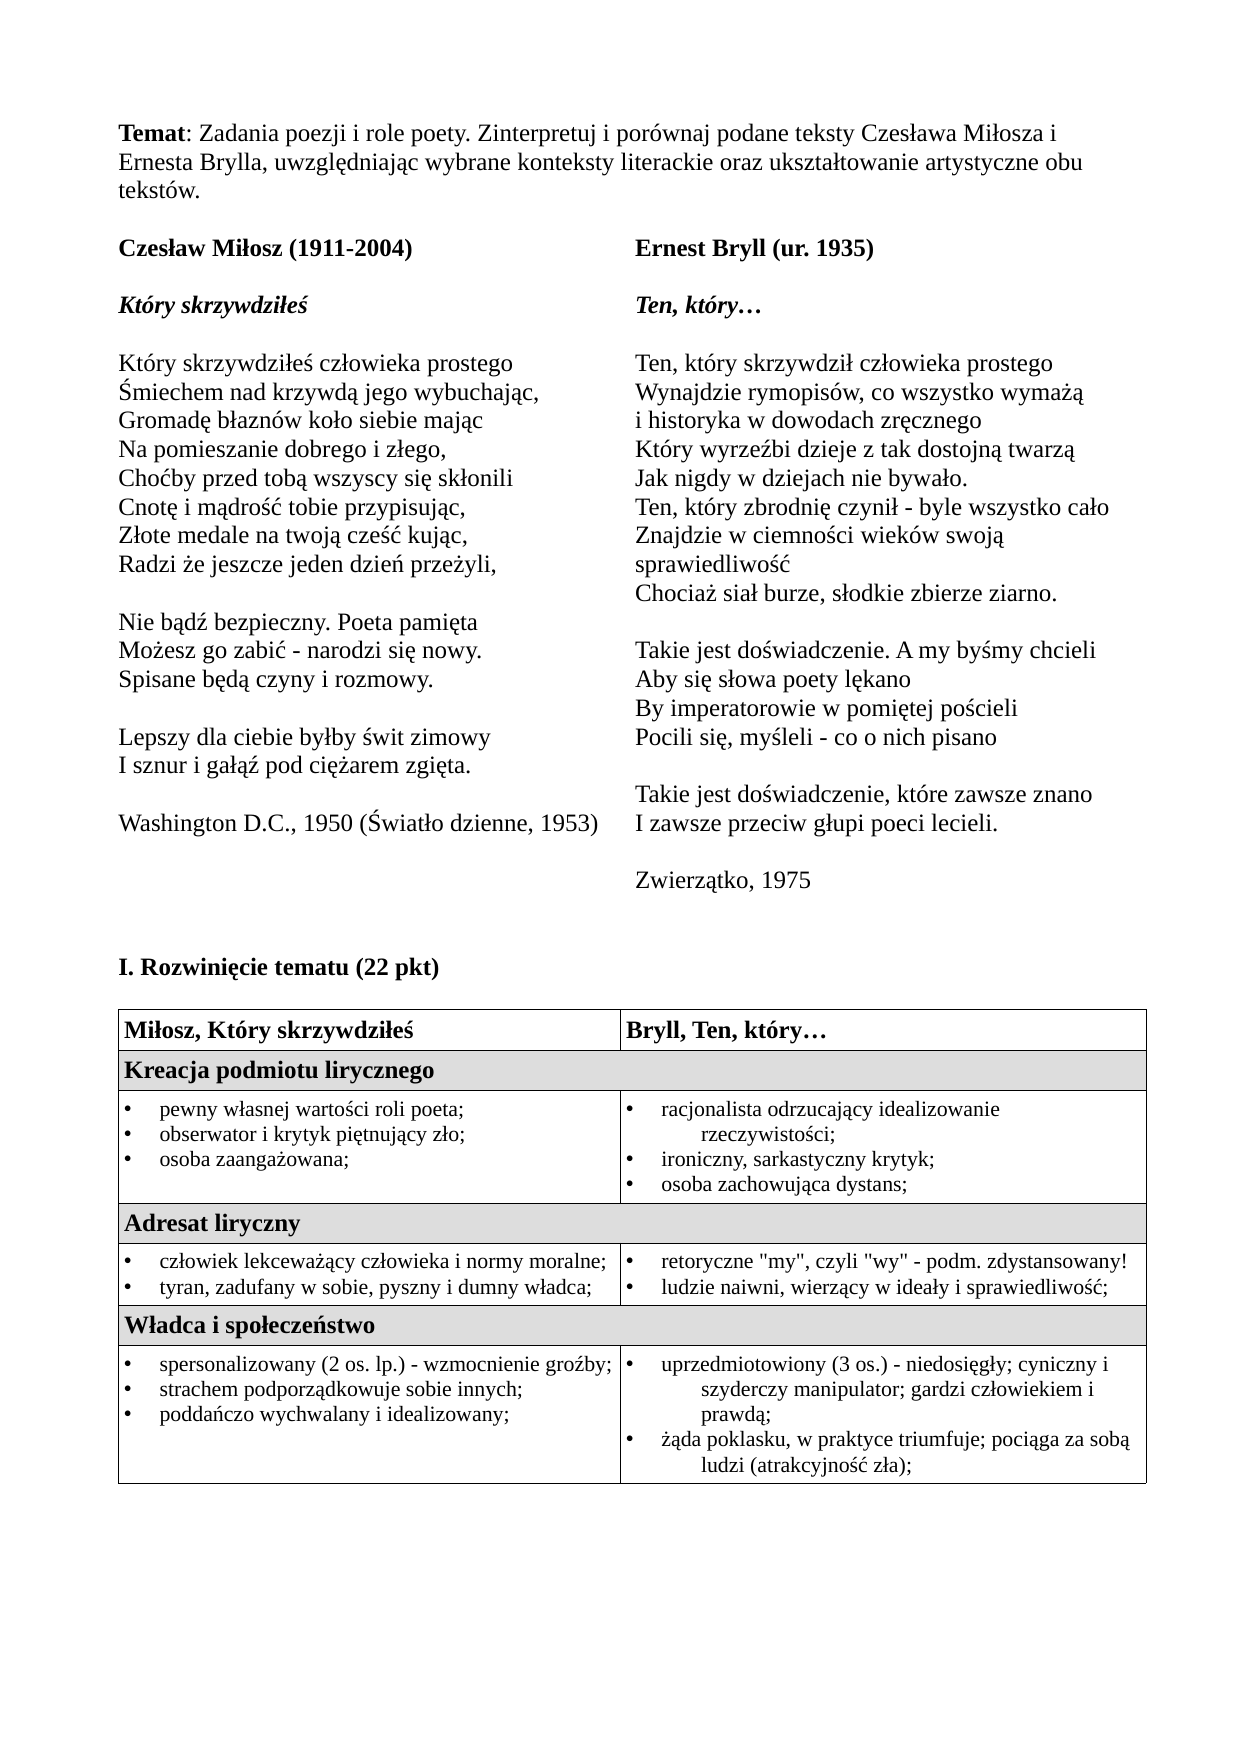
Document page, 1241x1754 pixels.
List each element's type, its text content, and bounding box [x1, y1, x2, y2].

text Temat: Zadania poezji i role poety. Zinterpretuj i porównaj podane teksty Czesława Miłosza i Ernesta Brylla, uwzględniając wybrane konteksty literackie oraz ukształtowanie artystyczne obu tekstów. [118, 118, 1122, 204]
text Który skrzywdziłeś człowieka prostego [118, 348, 605, 377]
text Lepszy dla ciebie byłby świt zimowy [118, 722, 605, 751]
text Nie bądź bezpieczny. Poeta pamięta [118, 607, 605, 636]
text By imperatorowie w pomiętej pościeli [635, 693, 1122, 722]
text Aby się słowa poety lękano [635, 664, 1122, 693]
text Cnotę i mądrość tobie przypisując, [118, 492, 605, 521]
text Takie jest doświadczenie, które zawsze znano [635, 779, 1122, 808]
text Ernest Bryll (ur. 1935) [635, 233, 1122, 262]
text i historyka w dowodach zręcznego [635, 406, 1122, 434]
text Takie jest doświadczenie. A my byśmy chcieli [635, 636, 1122, 664]
text Wynajdzie rymopisów, co wszystko wymażą [635, 377, 1122, 406]
table_header Bryll, Ten, który… [621, 1010, 1146, 1050]
table_cell racjonalista odrzucający idealizowanie rzeczywistości; ironiczny, sarkastyczny krytyk; osoba zachowująca dystans; [621, 1091, 1146, 1202]
text Który wyrzeźbi dzieje z tak dostojną twarzą [635, 434, 1122, 463]
table_header Miłosz, Który skrzywdziłeś [119, 1010, 620, 1050]
table_cell pewny własnej wartości roli poeta; obserwator i krytyk piętnujący zło; osoba zaangażowana; [119, 1091, 620, 1202]
table_cell Władca i społeczeństwo [119, 1306, 1146, 1345]
text Choćby przed tobą wszyscy się skłonili [118, 463, 605, 492]
text I sznur i gałąź pod ciężarem zgięta. [118, 751, 605, 779]
text Złote medale na twoją cześć kując, [118, 521, 605, 549]
table_cell Kreacja podmiotu lirycznego [119, 1051, 1146, 1090]
text Jak nigdy w dziejach nie bywało. [635, 463, 1122, 492]
text Ten, który skrzywdził człowieka prostego [635, 348, 1122, 377]
table_cell spersonalizowany (2 os. lp.) - wzmocnienie groźby; strachem podporządkowuje sobie innych; poddańczo wychwalany i idealizowany; [119, 1346, 620, 1483]
text Radzi że jeszcze jeden dzień przeżyli, [118, 549, 605, 578]
text Gromadę błaznów koło siebie mając [118, 406, 605, 434]
text Śmiechem nad krzywdą jego wybuchając, [118, 377, 605, 406]
text I. Rozwinięcie tematu (22 pkt) [118, 952, 1122, 981]
table_cell człowiek lekceważący człowieka i normy moralne; tyran, zadufany w sobie, pyszny i dumny władca; [119, 1244, 620, 1305]
text I zawsze przeciw głupi poeci lecieli. [635, 808, 1122, 837]
text Chociaż siał burze, słodkie zbierze ziarno. [635, 578, 1122, 607]
text Czesław Miłosz (1911-2004) [118, 233, 605, 262]
table_cell retoryczne "my", czyli "wy" - podm. zdystansowany! ludzie naiwni, wierzący w ideały i sprawiedliwość; [621, 1244, 1146, 1305]
text Ten, który… [635, 291, 1122, 319]
table_cell Adresat liryczny [119, 1204, 1146, 1243]
table_cell uprzedmiotowiony (3 os.) - niedosięgły; cyniczny i szyderczy manipulator; gardzi człowiekiem i prawdą; żąda poklasku, w praktyce triumfuje; pociąga za sobą ludzi (atrakcyjność zła); [621, 1346, 1146, 1483]
text Zwierzątko, 1975 [635, 866, 1122, 894]
text Znajdzie w ciemności wieków swoją sprawiedliwość [635, 521, 1122, 578]
text Możesz go zabić - narodzi się nowy. [118, 636, 605, 664]
text Na pomieszanie dobrego i złego, [118, 434, 605, 463]
text Pocili się, myśleli - co o nich pisano [635, 722, 1122, 751]
text Washington D.C., 1950 (Światło dzienne, 1953) [118, 808, 605, 837]
text Ten, który zbrodnię czynił - byle wszystko cało [635, 492, 1122, 521]
text Który skrzywdziłeś [118, 291, 605, 319]
text Spisane będą czyny i rozmowy. [118, 664, 605, 693]
